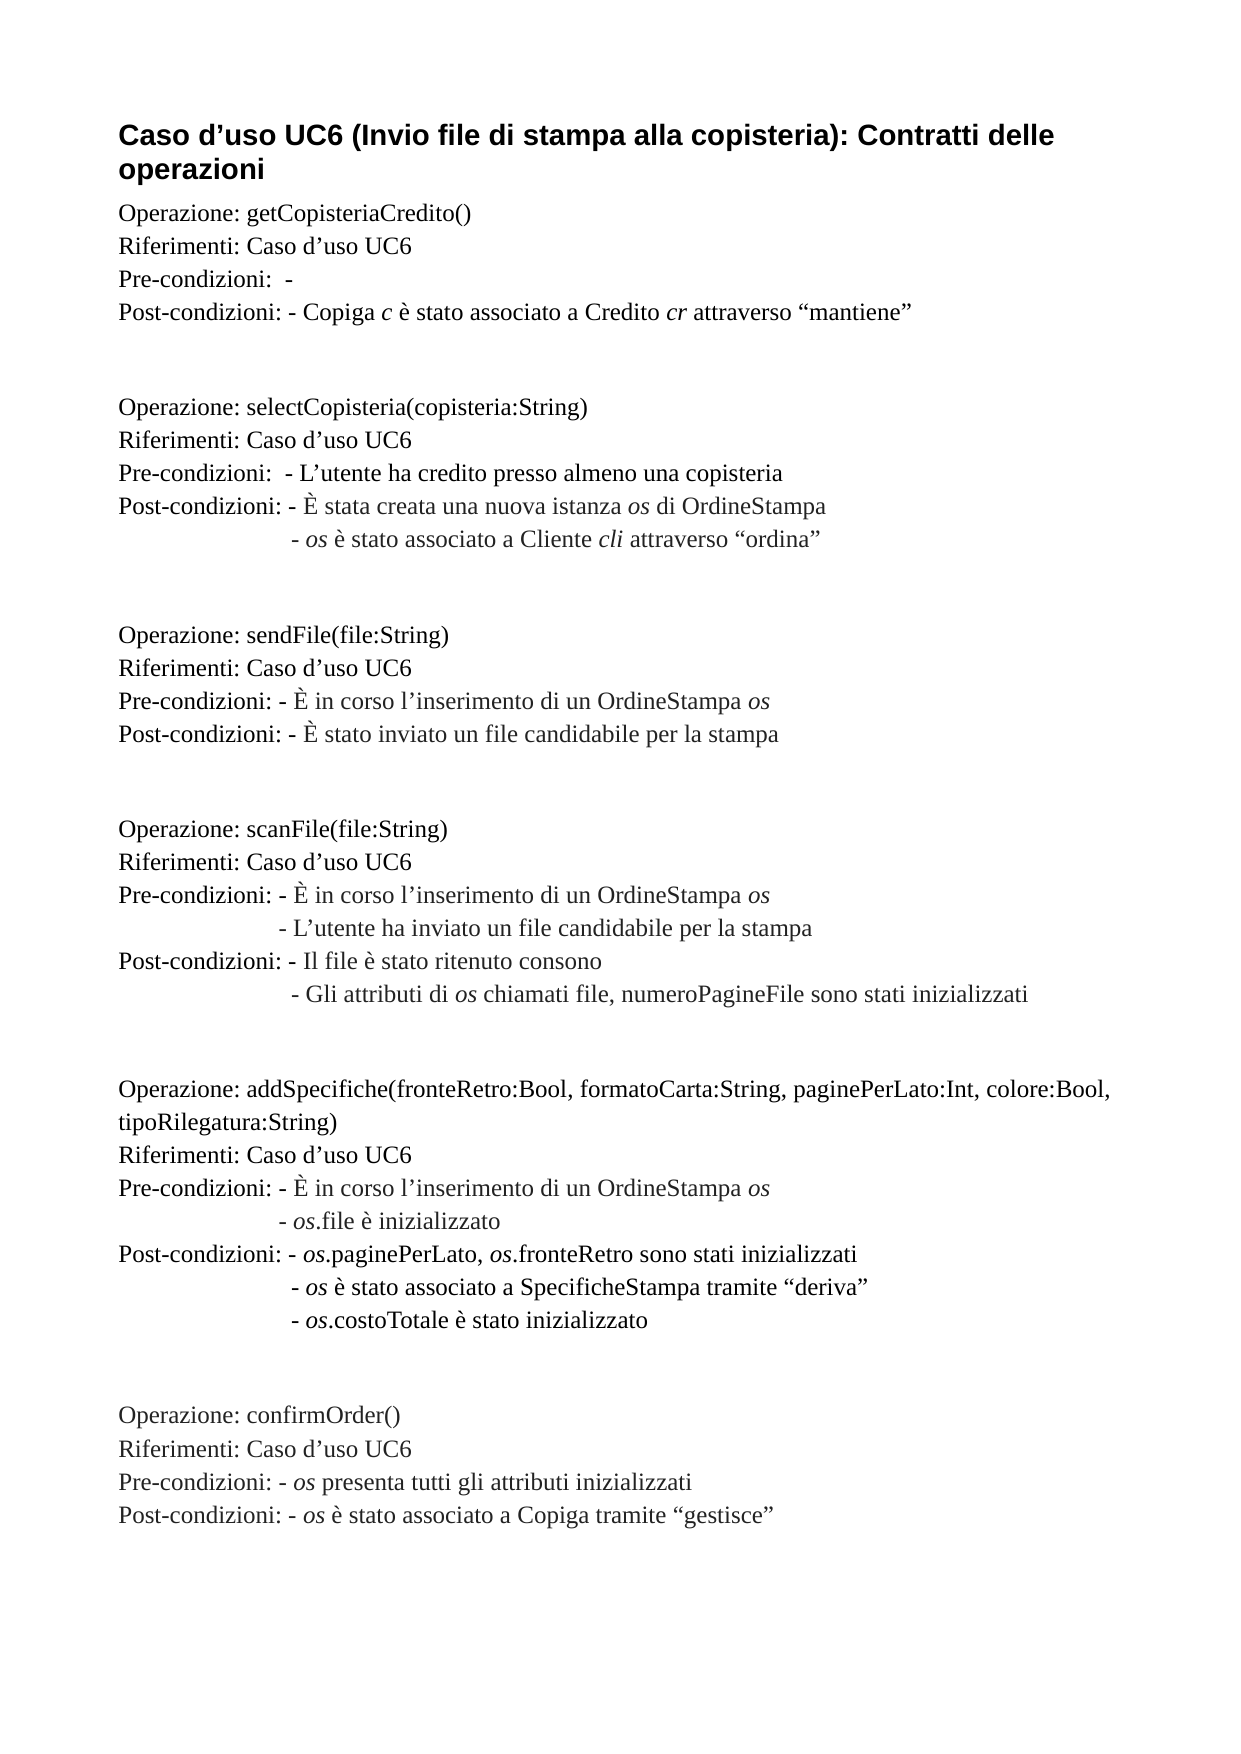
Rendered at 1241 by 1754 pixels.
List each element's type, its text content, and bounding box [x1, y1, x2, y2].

text Operazione: scanFile(file:String) Riferimenti: Caso d’uso UC6 Pre-condizioni: - È in corso l’inserimento di un OrdineStampa os - L’utente ha inviato un file candidabile per la stampa Post-condizioni: - Il file è stato ritenuto consono - Gli attributi di os chiamati file, numeroPagineFile sono stati inizializzati [118, 814, 1122, 1008]
subtitle Caso d’uso UC6 (Invio file di stampa alla copisteria): Contratti delle operazioni [118, 118, 1122, 186]
text Operazione: confirmOrder() Riferimenti: Caso d’uso UC6 Pre-condizioni: - os presenta tutti gli attributi inizializzati Post-condizioni: - os è stato associato a Copiga tramite “gestisce” [118, 1401, 1122, 1528]
text Operazione: sendFile(file:String) Riferimenti: Caso d’uso UC6 Pre-condizioni: - È in corso l’inserimento di un OrdineStampa os Post-condizioni: - È stato inviato un file candidabile per la stampa [118, 620, 1122, 747]
text Operazione: selectCopisteria(copisteria:String) Riferimenti: Caso d’uso UC6 Pre-condizioni: - L’utente ha credito presso almeno una copisteria Post-condizioni: - È stata creata una nuova istanza os di OrdineStampa - os è stato associato a Cliente cli attraverso “ordina” [118, 392, 1122, 553]
text Operazione: addSpecifiche(fronteRetro:Bool, formatoCarta:String, paginePerLato:Int, colore:Bool, tipoRilegatura:String) Riferimenti: Caso d’uso UC6 Pre-condizioni: - È in corso l’inserimento di un OrdineStampa os - os.file è inizializzato Post-condizioni: - os.paginePerLato, os.fronteRetro sono stati inizializzati - os è stato associato a SpecificheStampa tramite “deriva” - os.costoTotale è stato inizializzato [118, 1074, 1122, 1334]
text Operazione: getCopisteriaCredito() Riferimenti: Caso d’uso UC6 Pre-condizioni: - Post-condizioni: - Copiga c è stato associato a Credito cr attraverso “mantiene” [118, 198, 1122, 326]
